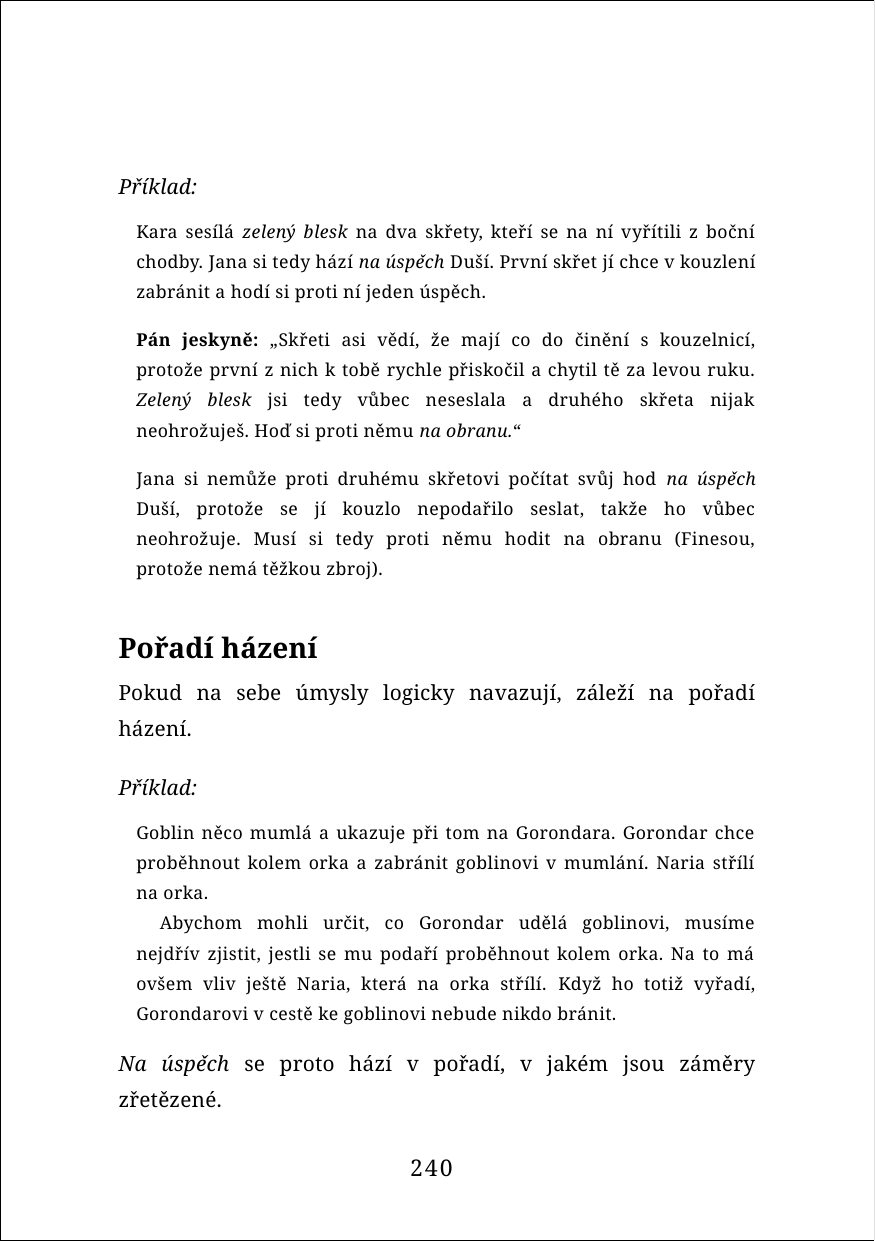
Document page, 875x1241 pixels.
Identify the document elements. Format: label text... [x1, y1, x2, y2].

text Příklad: [118, 172, 756, 200]
text Příklad: [118, 773, 756, 801]
text Pokud na sebe úmysly logicky navazují, záleží na pořadí házení. [118, 678, 756, 742]
text Na úspěch se proto hází v pořadí, v jakém jsou záměry zřetězené. [118, 1049, 756, 1113]
text Goblin něco mumlá a ukazuje při tom na Gorondara. Gorondar chce proběhnout kolem orka a zabránit goblinovi v mumlání. Naria střílí na orka. Abychom mohli určit, co Gorondar udělá goblinovi, musíme nejdřív zjistit, jestli se mu podaří proběhnout kolem orka. Na to má ovšem vliv ještě Naria, která na orka střílí. Když ho totiž vyřadí, Gorondarovi v cestě ke goblinovi nebude nikdo bránit. [136, 820, 756, 1026]
subtitle Pořadí házení [118, 628, 756, 666]
text Kara sesílá zelený blesk na dva skřety, kteří se na ní vyřítili z boční chodby. Jana si tedy hází na úspěch Duší. První skřet jí chce v kouzlení zabránit a hodí si proti ní jeden úspěch. [136, 219, 756, 304]
text Pán jeskyně: „Skřeti asi vědí, že mají co do činění s kouzelnicí, protože první z nich k tobě rychle přiskočil a chytil tě za levou ruku. Zelený blesk jsi tedy vůbec neseslala a druhého skřeta nijak neohrožuješ. Hoď si proti němu na obranu.“ [136, 327, 756, 442]
text Jana si nemůže proti druhému skřetovi počítat svůj hod na úspěch Duší, protože se jí kouzlo nepodařilo seslat, takže ho vůbec neohrožuje. Musí si tedy proti němu hodit na obranu (Finesou, protože nemá těžkou zbroj). [136, 466, 756, 581]
